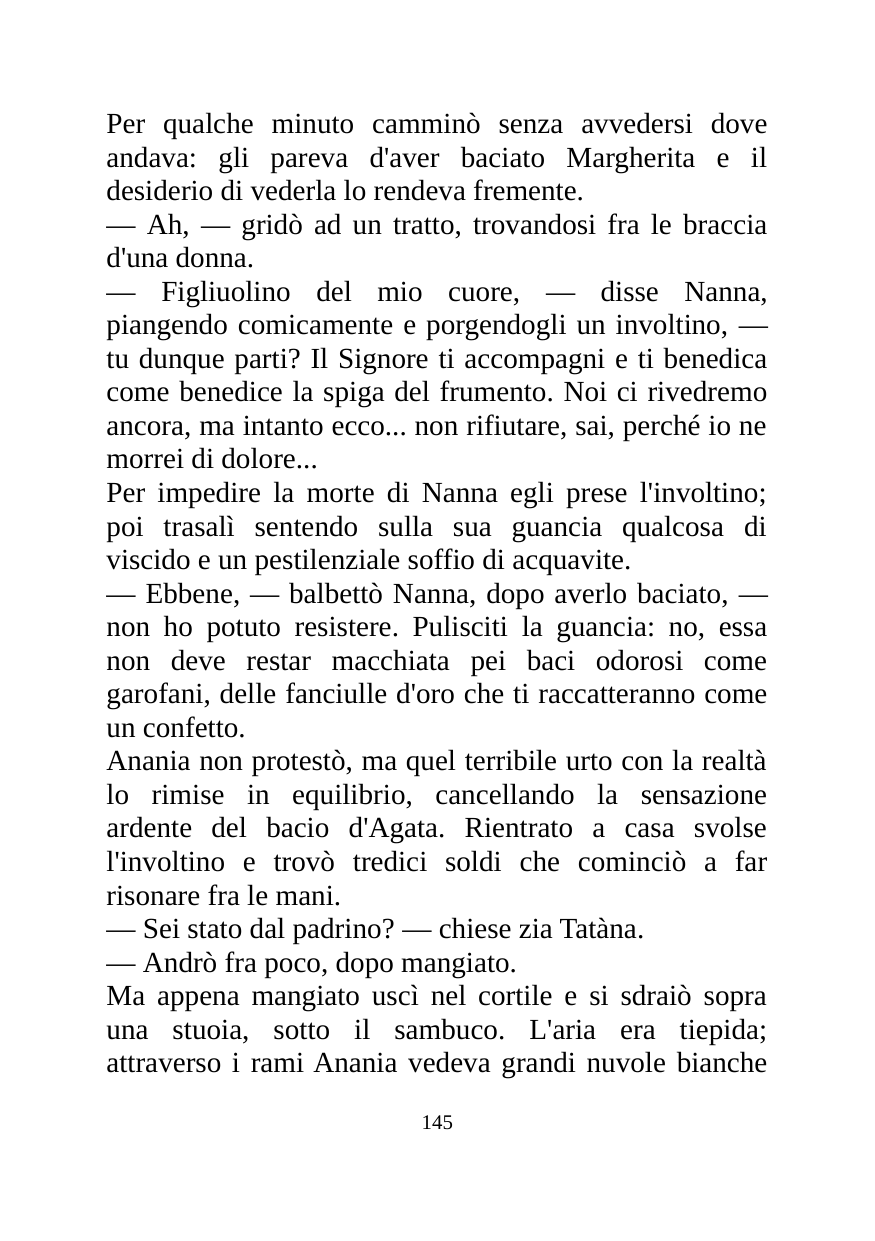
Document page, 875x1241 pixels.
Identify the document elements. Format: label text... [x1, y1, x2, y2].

text Anania non protestò, ma quel terribile urto con la realtà lo rimise in equilibrio, cancellando la sensazione ardente del bacio d'Agata. Rientrato a casa svolse l'involtino e trovò tredici soldi che cominciò a far risonare fra le mani. [106, 743, 768, 911]
text — Ah, — gridò ad un tratto, trovandosi fra le braccia d'una donna. [106, 207, 768, 274]
text — Ebbene, — balbettò Nanna, dopo averlo baciato, — non ho potuto resistere. Pulisciti la guancia: no, essa non deve restar macchiata pei baci odorosi come garofani, delle fanciulle d'oro che ti raccatteranno come un confetto. [106, 576, 768, 743]
text Per impedire la morte di Nanna egli prese l'involtino; poi trasalì sentendo sulla sua guancia qualcosa di viscido e un pestilenziale soffio di acquavite. [106, 475, 768, 576]
text — Sei stato dal padrino? — chiese zia Tatàna. [106, 911, 768, 945]
text Ma appena mangiato uscì nel cortile e si sdraiò sopra una stuoia, sotto il sambuco. L'aria era tiepida; attraverso i rami Anania vedeva grandi nuvole bianche [106, 978, 768, 1079]
text — Figliuolino del mio cuore, — disse Nanna, piangendo comicamente e porgendogli un involtino, — tu dunque parti? Il Signore ti accompagni e ti benedica come benedice la spiga del frumento. Noi ci rivedremo ancora, ma intanto ecco... non rifiutare, sai, perché io ne morrei di dolore... [106, 274, 768, 475]
text Per qualche minuto camminò senza avvedersi dove andava: gli pareva d'aver baciato Margherita e il desiderio di vederla lo rendeva fremente. [106, 106, 768, 207]
text — Andrò fra poco, dopo mangiato. [106, 945, 768, 978]
